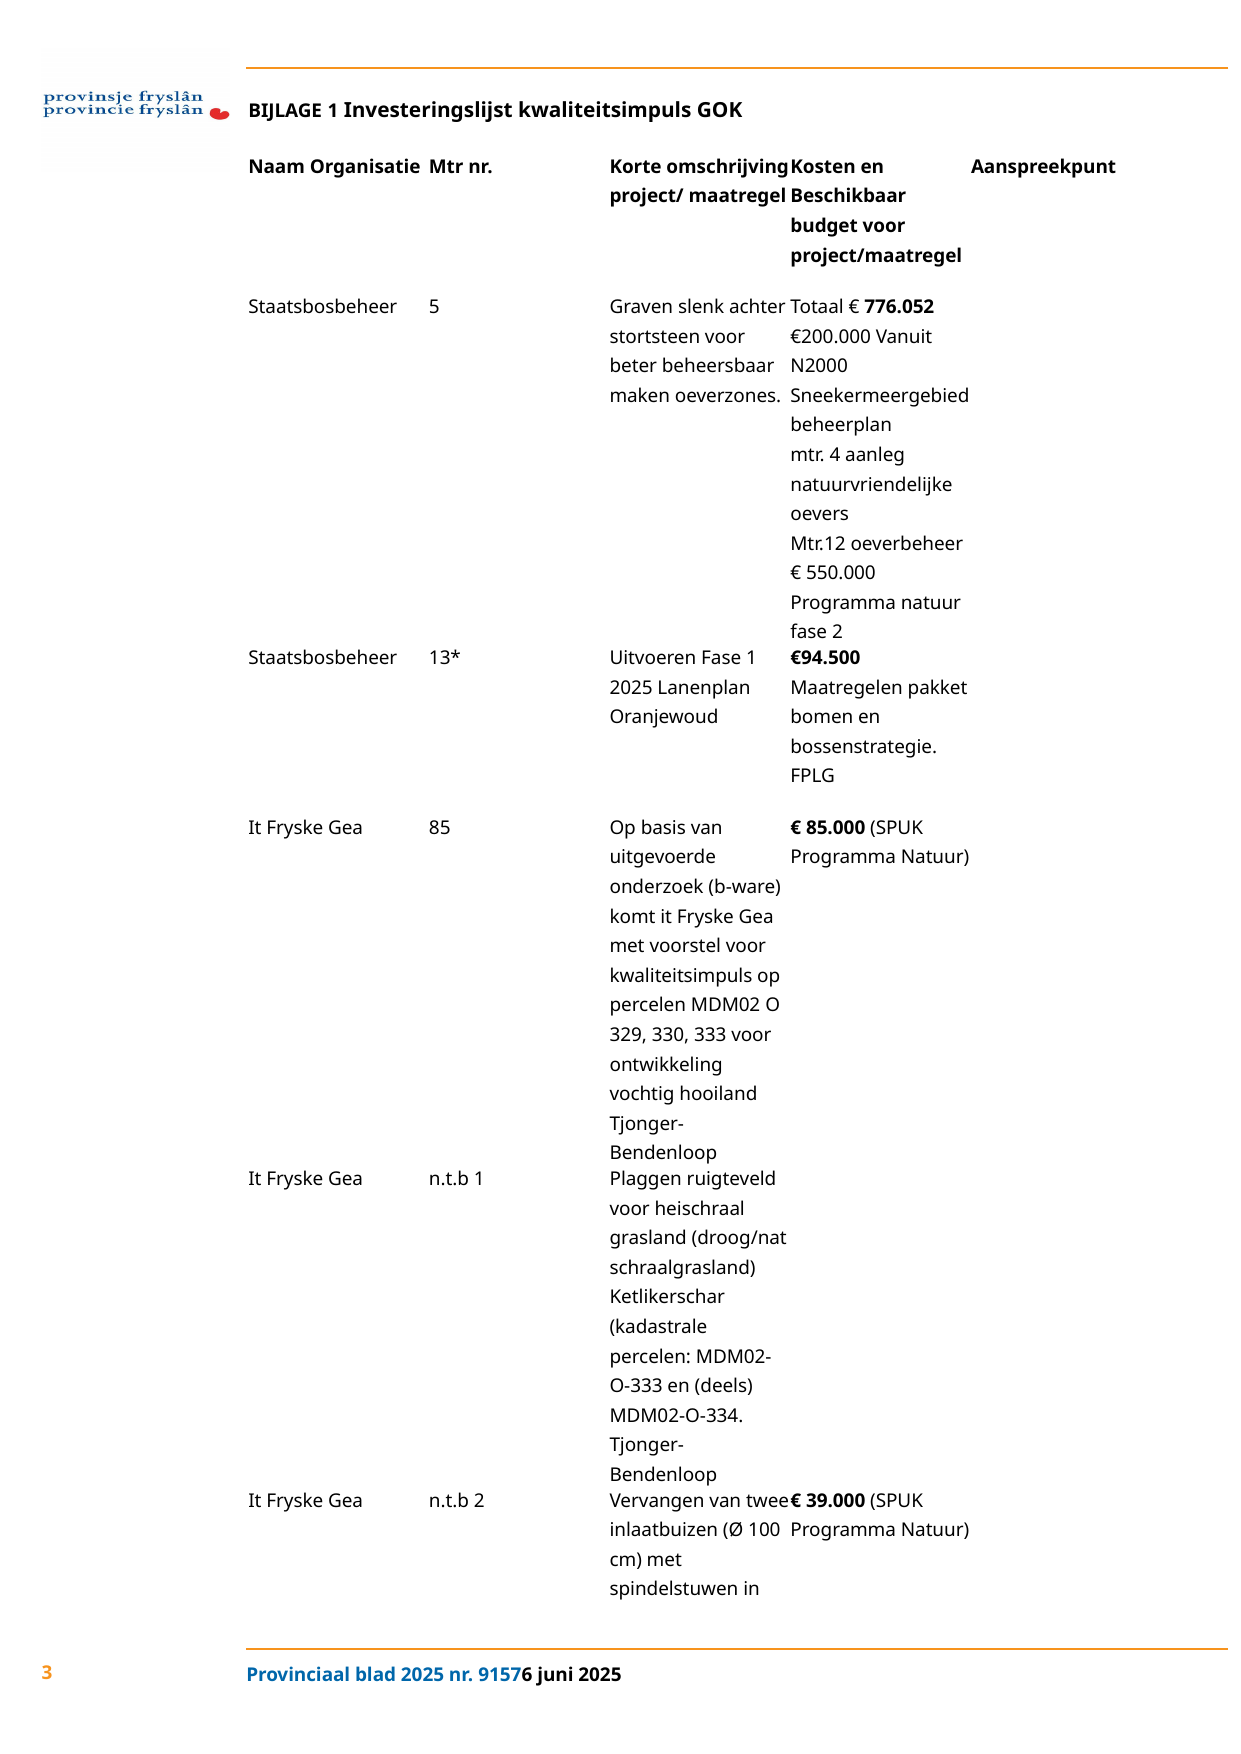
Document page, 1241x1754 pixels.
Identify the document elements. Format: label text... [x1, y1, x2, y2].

table_header Mtr nr. [429, 153, 609, 267]
table_cell It Fryske Gea [248, 1487, 429, 1601]
table_cell [971, 1165, 1152, 1487]
table_cell n.t.b 2 [429, 1487, 609, 1601]
table_cell Totaal € 776.052 €200.000 Vanuit N2000 Sneekermeergebied beheerplan mtr. 4 aanleg natuurvriendelijke oevers Mtr.12 oeverbeheer € 550.000 Programma natuur fase 2 [790, 293, 971, 644]
table_header Naam Organisatie [248, 153, 429, 267]
table_cell Op basis van uitgevoerde onderzoek (b-ware) komt it Fryske Gea met voorstel voor kwaliteitsimpuls op percelen MDM02 O 329, 330, 333 voor ontwikkeling vochtig hooiland Tjonger-Bendenloop [609, 814, 790, 1165]
table_cell Staatsbosbeheer [248, 644, 429, 788]
table_cell € 85.000 (SPUK Programma Natuur) [790, 814, 971, 1487]
table_cell [609, 789, 790, 814]
table_cell [971, 789, 1152, 814]
table_cell [609, 268, 790, 293]
picture [41, 47, 231, 172]
table_cell Uitvoeren Fase 1 2025 Lanenplan Oranjewoud [609, 644, 790, 788]
table_cell It Fryske Gea [248, 814, 429, 1165]
table_cell [429, 268, 609, 293]
table_cell [971, 814, 1152, 1165]
table_cell 5 [429, 293, 609, 644]
table_cell Vervangen van twee inlaatbuizen (Ø 100 cm) met spindelstuwen in [609, 1487, 790, 1601]
table_cell Plaggen ruigteveld voor heischraal grasland (droog/nat schraalgrasland) Ketlikerschar (kadastrale percelen: MDM02-O-333 en (deels) MDM02-O-334. Tjonger-Bendenloop [609, 1165, 790, 1487]
table_cell n.t.b 1 [429, 1165, 609, 1487]
table_cell [790, 268, 971, 293]
table_cell [248, 268, 429, 293]
table_header Aanspreekpunt [971, 153, 1152, 267]
table_cell [971, 293, 1152, 644]
table_cell It Fryske Gea [248, 1165, 429, 1487]
table_cell [971, 644, 1152, 788]
table_cell 13* [429, 644, 609, 788]
table_cell [971, 268, 1152, 293]
table_cell [248, 789, 429, 814]
table_header Korte omschrijving project/ maatregel [609, 153, 790, 267]
table_cell Staatsbosbeheer [248, 293, 429, 644]
table_cell Graven slenk achter stortsteen voor beter beheersbaar maken oeverzones. [609, 293, 790, 644]
table_cell [790, 789, 971, 814]
table_cell [429, 789, 609, 814]
table_cell [971, 1487, 1152, 1601]
table_cell € 39.000 (SPUK Programma Natuur) [790, 1487, 971, 1601]
table_header Kosten en Beschikbaar budget voor project/maatregel [790, 153, 971, 267]
table_cell €94.500 Maatregelen pakket bomen en bossenstrategie. FPLG [790, 644, 971, 788]
text BIJLAGE 1 Investeringslijst kwaliteitsimpuls GOK [248, 95, 1152, 123]
table_cell 85 [429, 814, 609, 1165]
